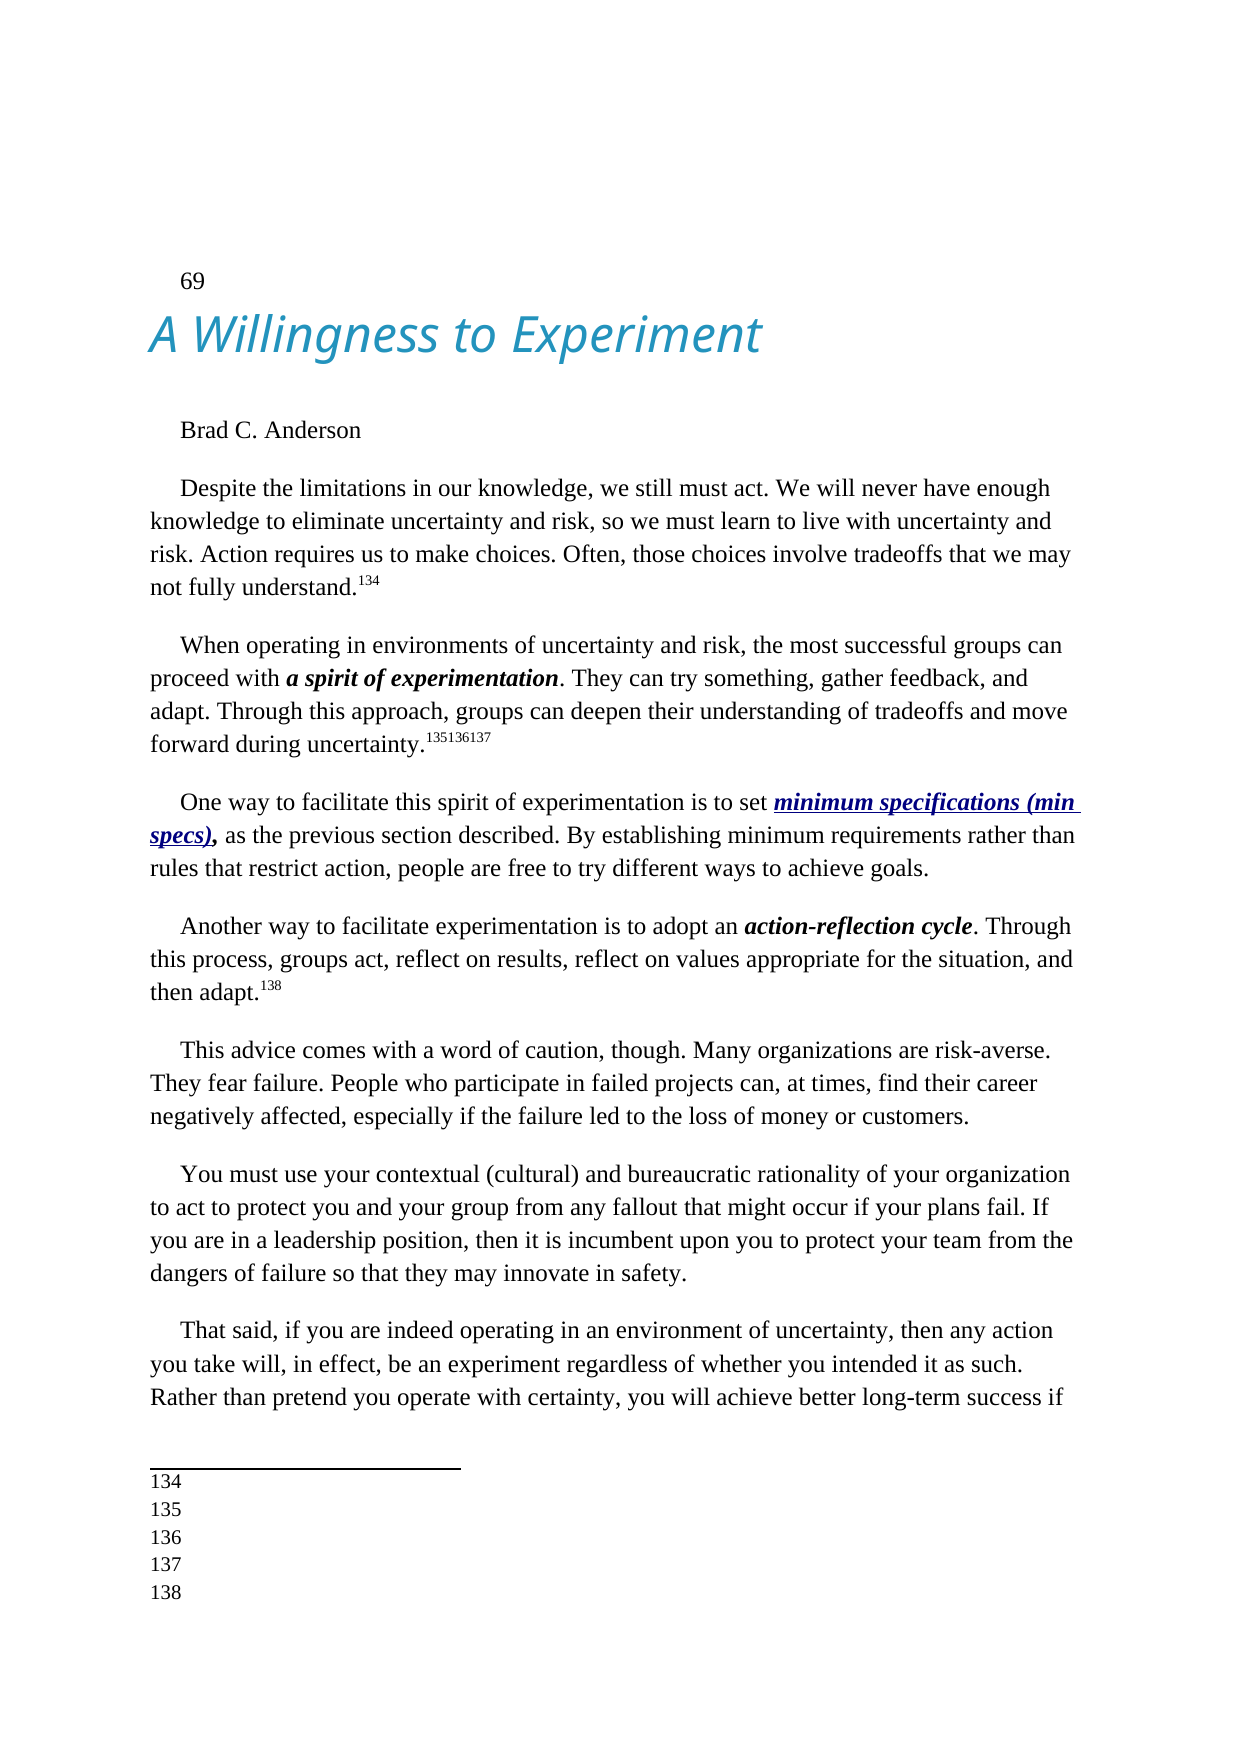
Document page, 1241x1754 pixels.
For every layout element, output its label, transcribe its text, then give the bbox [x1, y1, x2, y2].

text Despite the limitations in our knowledge, we still must act. We will never have enough knowledge to eliminate uncertainty and risk, so we must learn to live with uncertainty and risk. Action requires us to make choices. Often, those choices involve tradeoffs that we may not fully understand. [150, 473, 1090, 601]
text This advice comes with a word of caution, though. Many organizations are risk-averse. They fear failure. People who participate in failed projects can, at times, find their career negatively affected, especially if the failure led to the loss of money or customers. [150, 1035, 1090, 1129]
text Another way to facilitate experimentation is to adopt an action-reflection cycle. Through this process, groups act, reflect on results, reflect on values appropriate for the situation, and then adapt. [150, 911, 1090, 1006]
text 69 [150, 266, 1090, 295]
text When operating in environments of uncertainty and risk, the most successful groups can proceed with a spirit of experimentation. They can try something, gather feedback, and adapt. Through this approach, groups can deepen their understanding of tradeoffs and move forward during uncertainty. [150, 630, 1090, 758]
text That said, if you are indeed operating in an environment of uncertainty, then any action you take will, in effect, be an experiment regardless of whether you intended it as such. Rather than pretend you operate with certainty, you will achieve better long-term success if [150, 1316, 1090, 1410]
text Brad C. Anderson [150, 415, 1090, 444]
text You must use your contextual (cultural) and bureaucratic rationality of your organization to act to protect you and your group from any fallout that might occur if your plans fail. If you are in a leadership position, then it is incumbent upon you to protect your team from the dangers of failure so that they may innovate in safety. [150, 1159, 1090, 1286]
text One way to facilitate this spirit of experimentation is to set minimum specifications (min specs), as the previous section described. By establishing minimum requirements rather than rules that restrict action, people are free to try different ways to achieve goals. [150, 787, 1090, 882]
subtitle A Willingness to Experiment [150, 299, 1090, 367]
